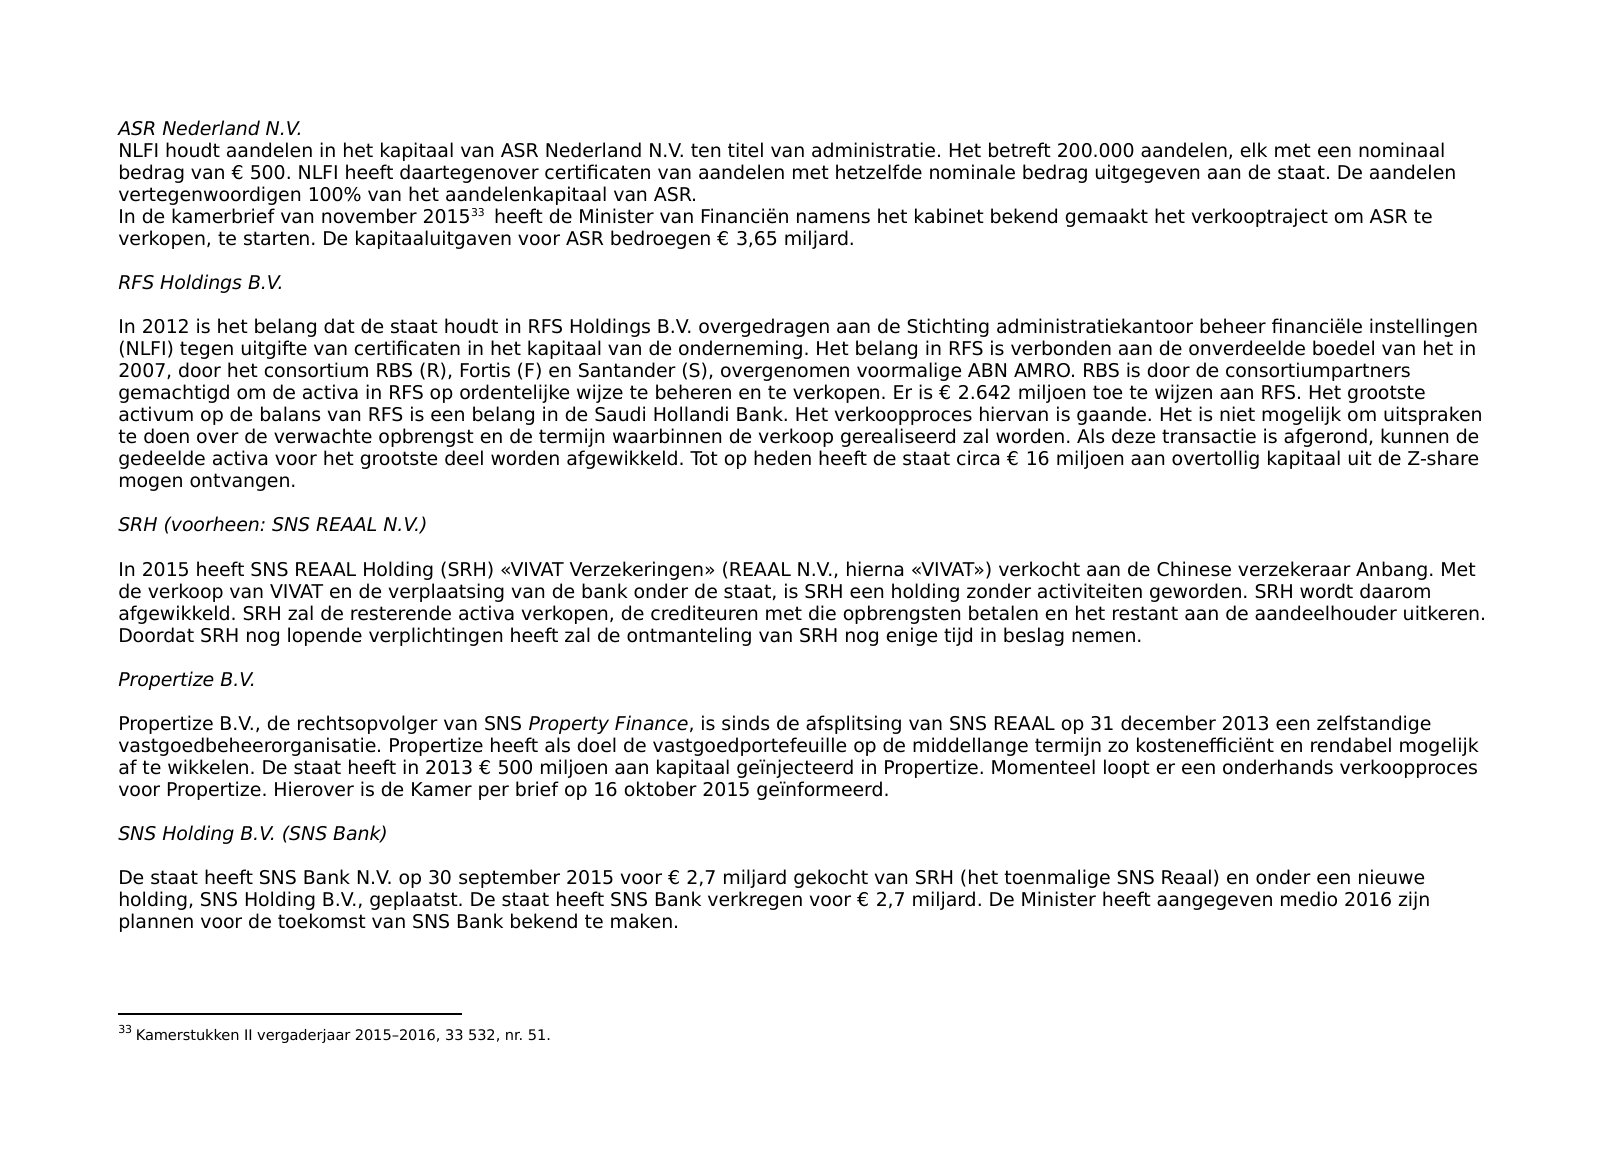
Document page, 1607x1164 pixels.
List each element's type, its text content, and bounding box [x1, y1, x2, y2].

text Propertize B.V., de rechtsopvolger van SNS Property Finance, is sinds de afsplitsing van SNS REAAL op 31 december 2013 een zelfstandige vastgoedbeheerorganisatie. Propertize heeft als doel de vastgoedportefeuille op de middellange termijn zo kostenefficiënt en rendabel mogelijk af te wikkelen. De staat heeft in 2013 € 500 miljoen aan kapitaal geïnjecteerd in Propertize. Momenteel loopt er een onderhands verkoopproces voor Propertize. Hierover is de Kamer per brief op 16 oktober 2015 geïnformeerd. [118, 713, 1488, 801]
text NLFI houdt aandelen in het kapitaal van ASR Nederland N.V. ten titel van administratie. Het betreft 200.000 aandelen, elk met een nominaal bedrag van € 500. NLFI heeft daartegenover certificaten van aandelen met hetzelfde nominale bedrag uitgegeven aan de staat. De aandelen vertegenwoordigen 100% van het aandelenkapitaal van ASR. [118, 140, 1488, 206]
subtitle RFS Holdings B.V. [118, 272, 1488, 294]
text In de kamerbrief van november 2015 heeft de Minister van Financiën namens het kabinet bekend gemaakt het verkooptraject om ASR te verkopen, te starten. De kapitaaluitgaven voor ASR bedroegen € 3,65 miljard. [118, 206, 1488, 250]
text Kamerstukken II vergaderjaar 2015–2016, 33 532, nr. 51. [118, 1023, 1488, 1045]
subtitle Propertize B.V. [118, 669, 1488, 691]
subtitle SNS Holding B.V. (SNS Bank) [118, 823, 1488, 845]
text In 2012 is het belang dat de staat houdt in RFS Holdings B.V. overgedragen aan de Stichting administratiekantoor beheer financiële instellingen (NLFI) tegen uitgifte van certificaten in het kapitaal van de onderneming. Het belang in RFS is verbonden aan de onverdeelde boedel van het in 2007, door het consortium RBS (R), Fortis (F) en Santander (S), overgenomen voormalige ABN AMRO. RBS is door de consortiumpartners gemachtigd om de activa in RFS op ordentelijke wijze te beheren en te verkopen. Er is € 2.642 miljoen toe te wijzen aan RFS. Het grootste activum op de balans van RFS is een belang in de Saudi Hollandi Bank. Het verkoopproces hiervan is gaande. Het is niet mogelijk om uitspraken te doen over de verwachte opbrengst en de termijn waarbinnen de verkoop gerealiseerd zal worden. Als deze transactie is afgerond, kunnen de gedeelde activa voor het grootste deel worden afgewikkeld. Tot op heden heeft de staat circa € 16 miljoen aan overtollig kapitaal uit de Z-share mogen ontvangen. [118, 316, 1488, 492]
text In 2015 heeft SNS REAAL Holding (SRH) «VIVAT Verzekeringen» (REAAL N.V., hierna «VIVAT») verkocht aan de Chinese verzekeraar Anbang. Met de verkoop van VIVAT en de verplaatsing van de bank onder de staat, is SRH een holding zonder activiteiten geworden. SRH wordt daarom afgewikkeld. SRH zal de resterende activa verkopen, de crediteuren met die opbrengsten betalen en het restant aan de aandeelhouder uitkeren. Doordat SRH nog lopende verplichtingen heeft zal de ontmanteling van SRH nog enige tijd in beslag nemen. [118, 558, 1488, 646]
text De staat heeft SNS Bank N.V. op 30 september 2015 voor € 2,7 miljard gekocht van SRH (het toenmalige SNS Reaal) en onder een nieuwe holding, SNS Holding B.V., geplaatst. De staat heeft SNS Bank verkregen voor € 2,7 miljard. De Minister heeft aangegeven medio 2016 zijn plannen voor de toekomst van SNS Bank bekend te maken. [118, 867, 1488, 933]
subtitle SRH (voorheen: SNS REAAL N.V.) [118, 514, 1488, 536]
text ASR Nederland N.V. [118, 118, 1488, 140]
